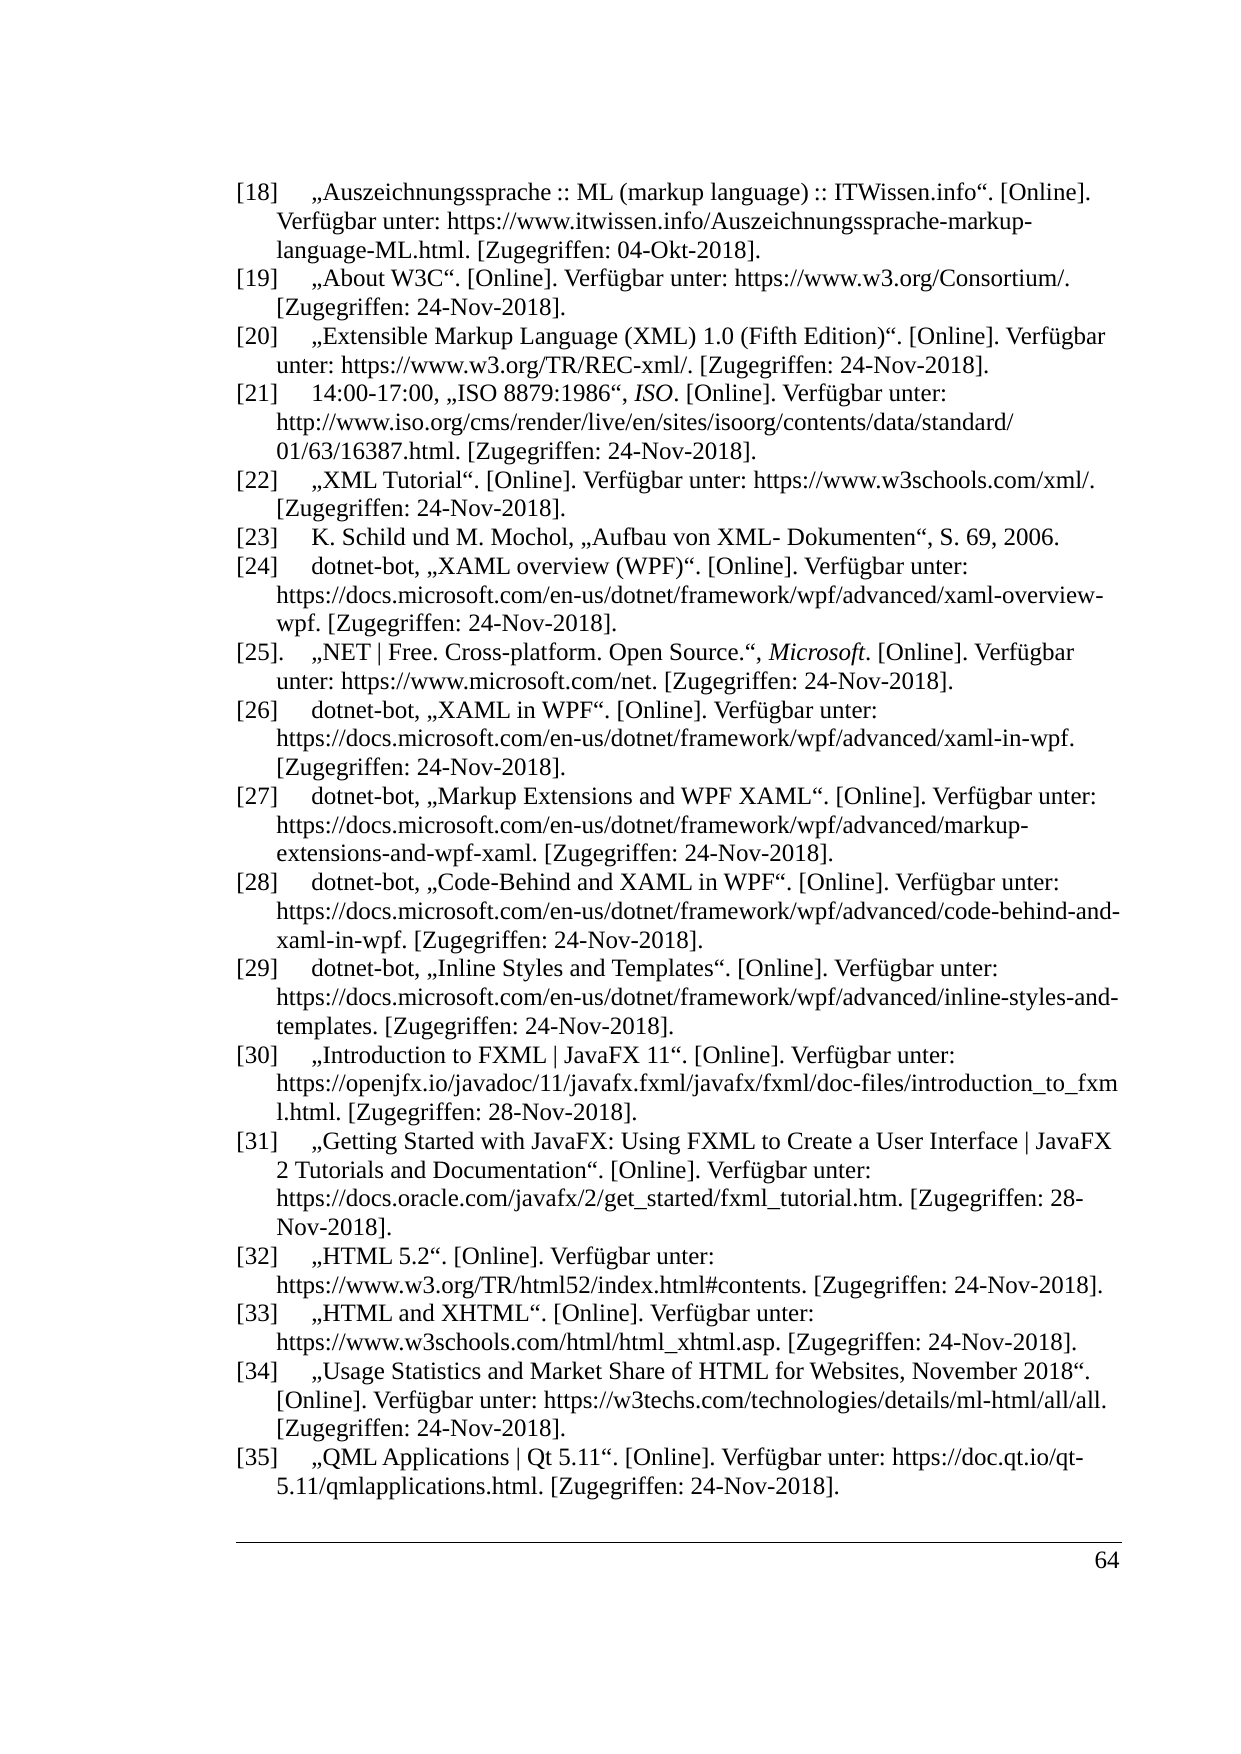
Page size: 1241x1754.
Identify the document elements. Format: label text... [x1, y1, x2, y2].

text [31] „Getting Started with JavaFX: Using FXML to Create a User Interface | JavaFX 2 Tutorials and Documentation“. [Online]. Verfügbar unter: https://docs.oracle.com/javafx/2/get_started/fxml_tutorial.htm. [Zugegriffen: 28-Nov-2018]. [236, 1126, 1122, 1241]
text [19] „About W3C“. [Online]. Verfügbar unter: https://www.w3.org/Consortium/. [Zugegriffen: 24-Nov-2018]. [236, 263, 1122, 321]
text [25]. „NET | Free. Cross-platform. Open Source.“, Microsoft. [Online]. Verfügbar unter: https://www.microsoft.com/net. [Zugegriffen: 24-Nov-2018]. [236, 637, 1122, 695]
text [21] 14:00-17:00, „ISO 8879:1986“, ISO. [Online]. Verfügbar unter: http://www.iso.org/cms/render/live/en/sites/isoorg/contents/data/standard/01/63/16387.html. [Zugegriffen: 24-Nov-2018]. [236, 378, 1122, 465]
text [33] „HTML and XHTML“. [Online]. Verfügbar unter: https://www.w3schools.com/html/html_xhtml.asp. [Zugegriffen: 24-Nov-2018]. [236, 1298, 1122, 1356]
text [29] dotnet-bot, „Inline Styles and Templates“. [Online]. Verfügbar unter: https://docs.microsoft.com/en-us/dotnet/framework/wpf/advanced/inline-styles-and-templates. [Zugegriffen: 24-Nov-2018]. [236, 953, 1122, 1040]
text [26] dotnet-bot, „XAML in WPF“. [Online]. Verfügbar unter: https://docs.microsoft.com/en-us/dotnet/framework/wpf/advanced/xaml-in-wpf. [Zugegriffen: 24-Nov-2018]. [236, 695, 1122, 781]
text [22] „XML Tutorial“. [Online]. Verfügbar unter: https://www.w3schools.com/xml/. [Zugegriffen: 24-Nov-2018]. [236, 465, 1122, 522]
text [20] „Extensible Markup Language (XML) 1.0 (Fifth Edition)“. [Online]. Verfügbar unter: https://www.w3.org/TR/REC-xml/. [Zugegriffen: 24-Nov-2018]. [236, 321, 1122, 378]
text [28] dotnet-bot, „Code-Behind and XAML in WPF“. [Online]. Verfügbar unter: https://docs.microsoft.com/en-us/dotnet/framework/wpf/advanced/code-behind-and-xaml-in-wpf. [Zugegriffen: 24-Nov-2018]. [236, 867, 1122, 953]
text [23] K. Schild und M. Mochol, „Aufbau von XML- Dokumenten“, S. 69, 2006. [236, 522, 1122, 551]
text [30] „Introduction to FXML | JavaFX 11“. [Online]. Verfügbar unter: https://openjfx.io/javadoc/11/javafx.fxml/javafx/fxml/doc-files/introduction_to_fxml.html. [Zugegriffen: 28-Nov-2018]. [236, 1040, 1122, 1126]
text [34] „Usage Statistics and Market Share of HTML for Websites, November 2018“. [Online]. Verfügbar unter: https://w3techs.com/technologies/details/ml-html/all/all. [Zugegriffen: 24-Nov-2018]. [236, 1356, 1122, 1442]
text [35] „QML Applications | Qt 5.11“. [Online]. Verfügbar unter: https://doc.qt.io/qt-5.11/qmlapplications.html. [Zugegriffen: 24-Nov-2018]. [236, 1442, 1122, 1500]
text [27] dotnet-bot, „Markup Extensions and WPF XAML“. [Online]. Verfügbar unter: https://docs.microsoft.com/en-us/dotnet/framework/wpf/advanced/markup-extensions-and-wpf-xaml. [Zugegriffen: 24-Nov-2018]. [236, 781, 1122, 867]
text [18] „Auszeichnungssprache :: ML (markup language) :: ITWissen.info“. [Online]. Verfügbar unter: https://www.itwissen.info/Auszeichnungssprache-markup-language-ML.html. [Zugegriffen: 04-Okt-2018]. [236, 177, 1122, 263]
text [32] „HTML 5.2“. [Online]. Verfügbar unter: https://www.w3.org/TR/html52/index.html#contents. [Zugegriffen: 24-Nov-2018]. [236, 1241, 1122, 1298]
text [24] dotnet-bot, „XAML overview (WPF)“. [Online]. Verfügbar unter: https://docs.microsoft.com/en-us/dotnet/framework/wpf/advanced/xaml-overview-wpf. [Zugegriffen: 24-Nov-2018]. [236, 551, 1122, 637]
